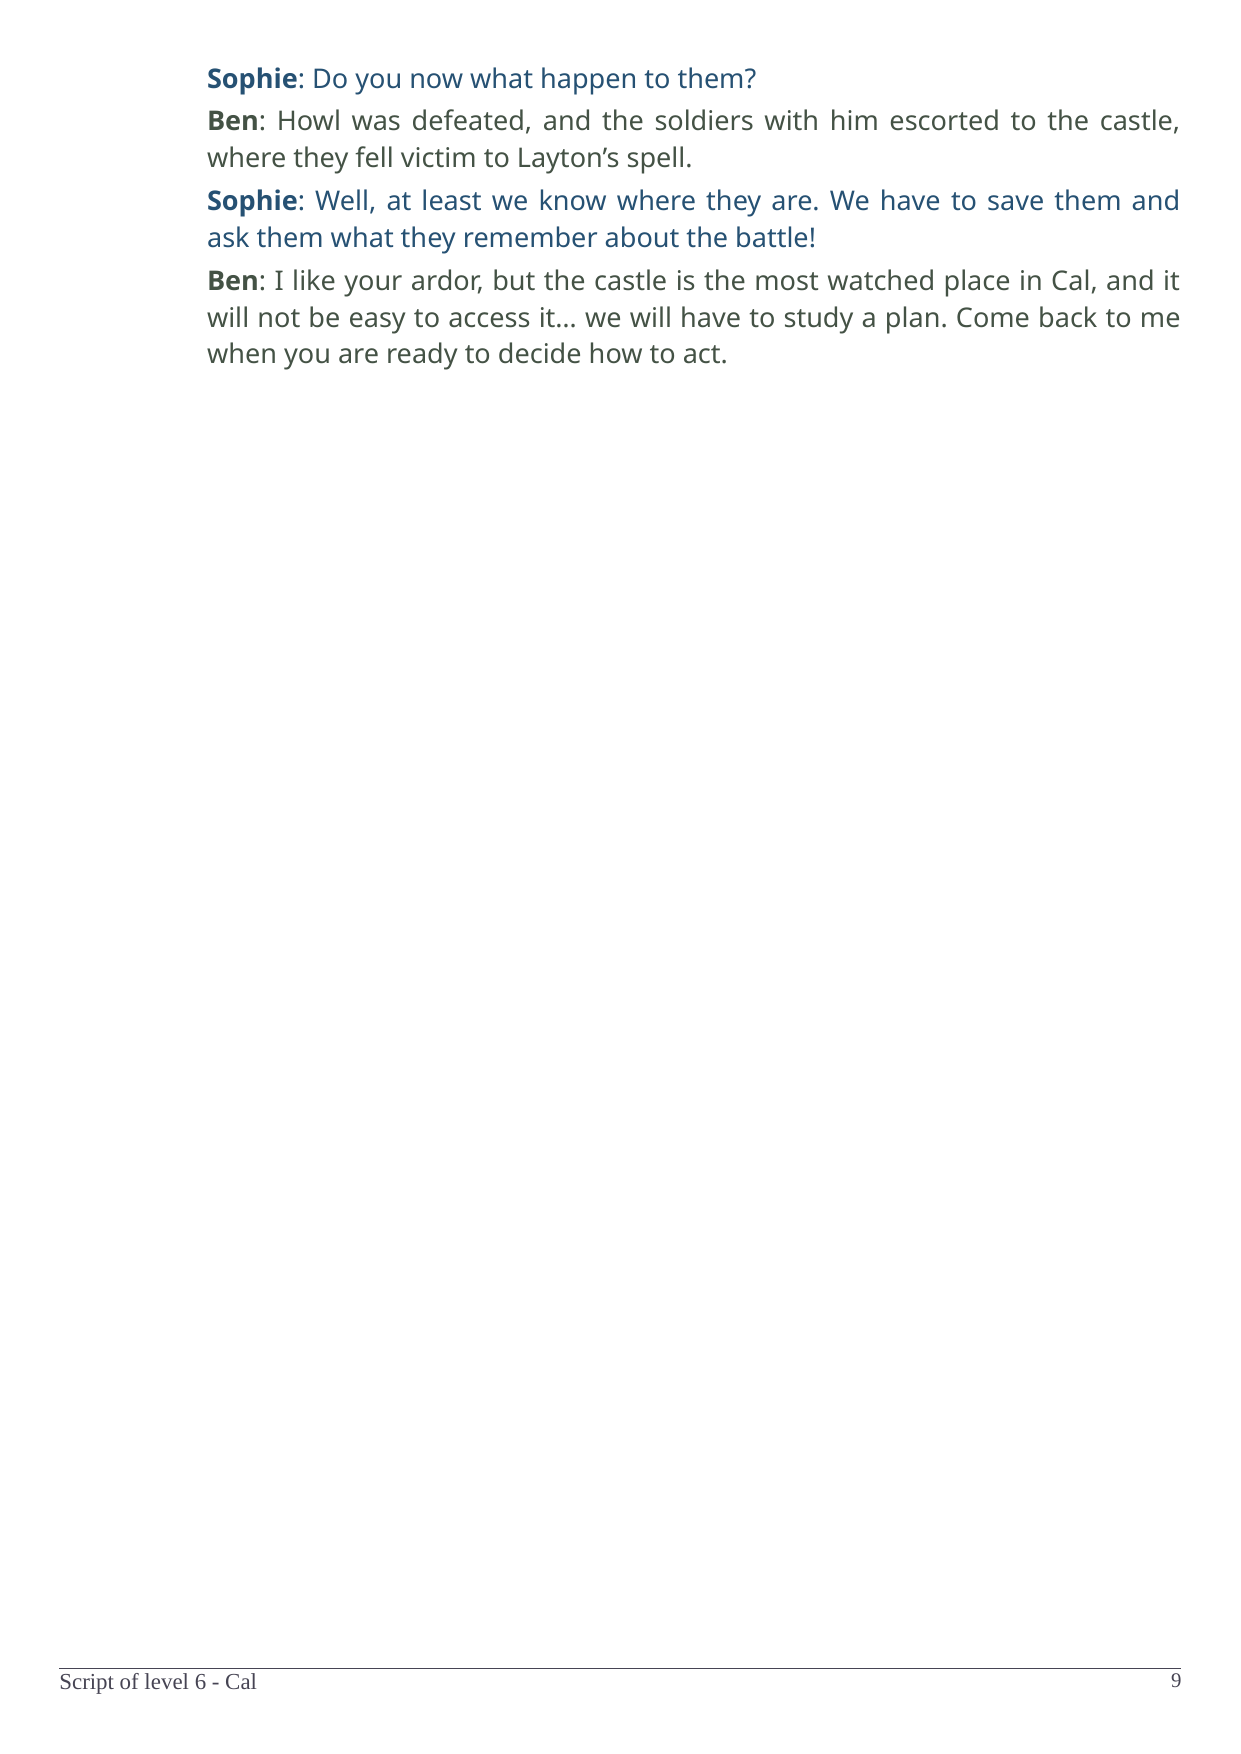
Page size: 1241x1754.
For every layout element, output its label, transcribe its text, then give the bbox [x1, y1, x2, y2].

text Ben: I like your ardor, but the castle is the most watched place in Cal, and it will not be easy to access it… we will have to study a plan. Come back to me when you are ready to decide how to act. [207, 261, 1181, 372]
text Sophie: Well, at least we know where they are. We have to save them and ask them what they remember about the battle! [207, 182, 1181, 255]
text Sophie: Do you now what happen to them? [207, 59, 1181, 96]
text Ben: Howl was defeated, and the soldiers with him escorted to the castle, where they fell victim to Layton’s spell. [207, 102, 1181, 176]
